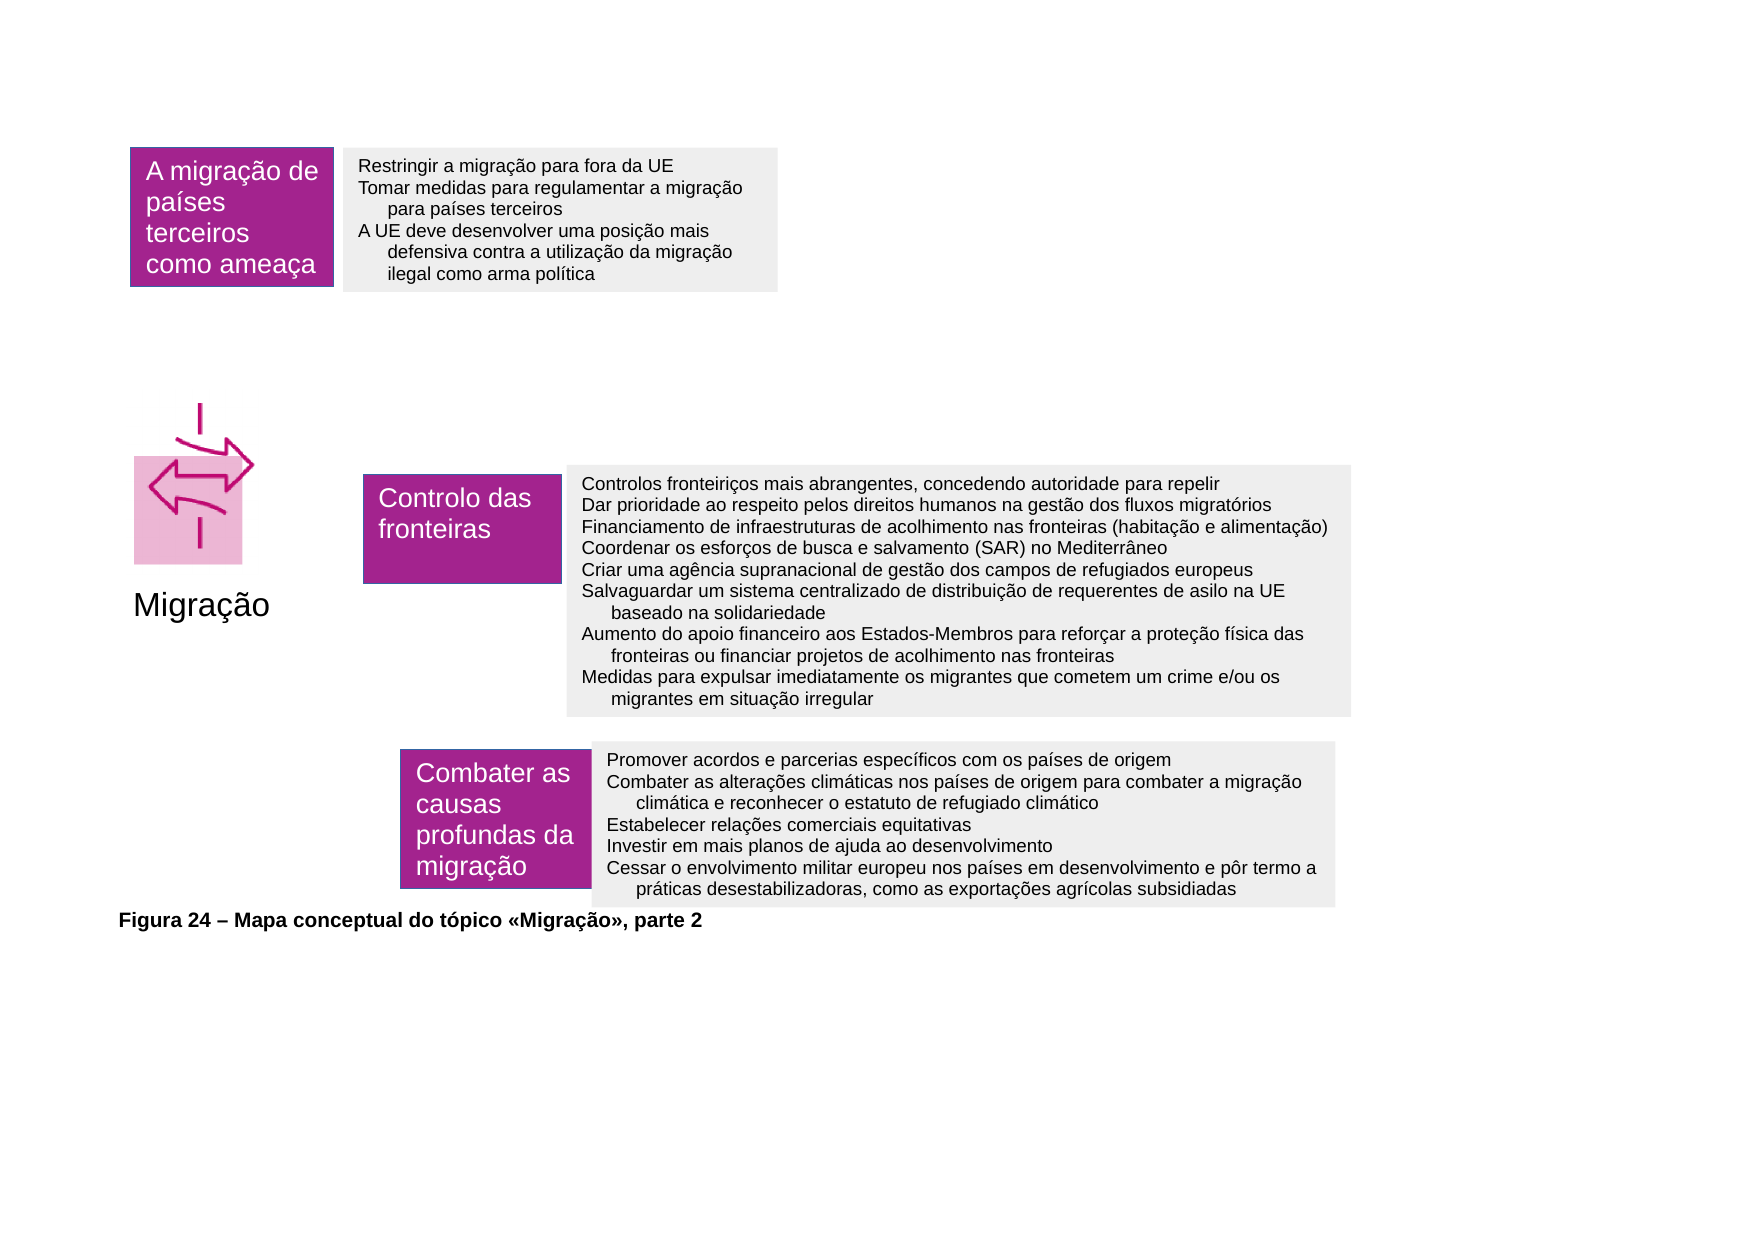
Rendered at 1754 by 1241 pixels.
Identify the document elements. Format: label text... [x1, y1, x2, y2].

picture [126, 389, 259, 575]
text Figura 24 – Mapa conceptual do tópico «Migração», parte 2 [118, 160, 1351, 931]
